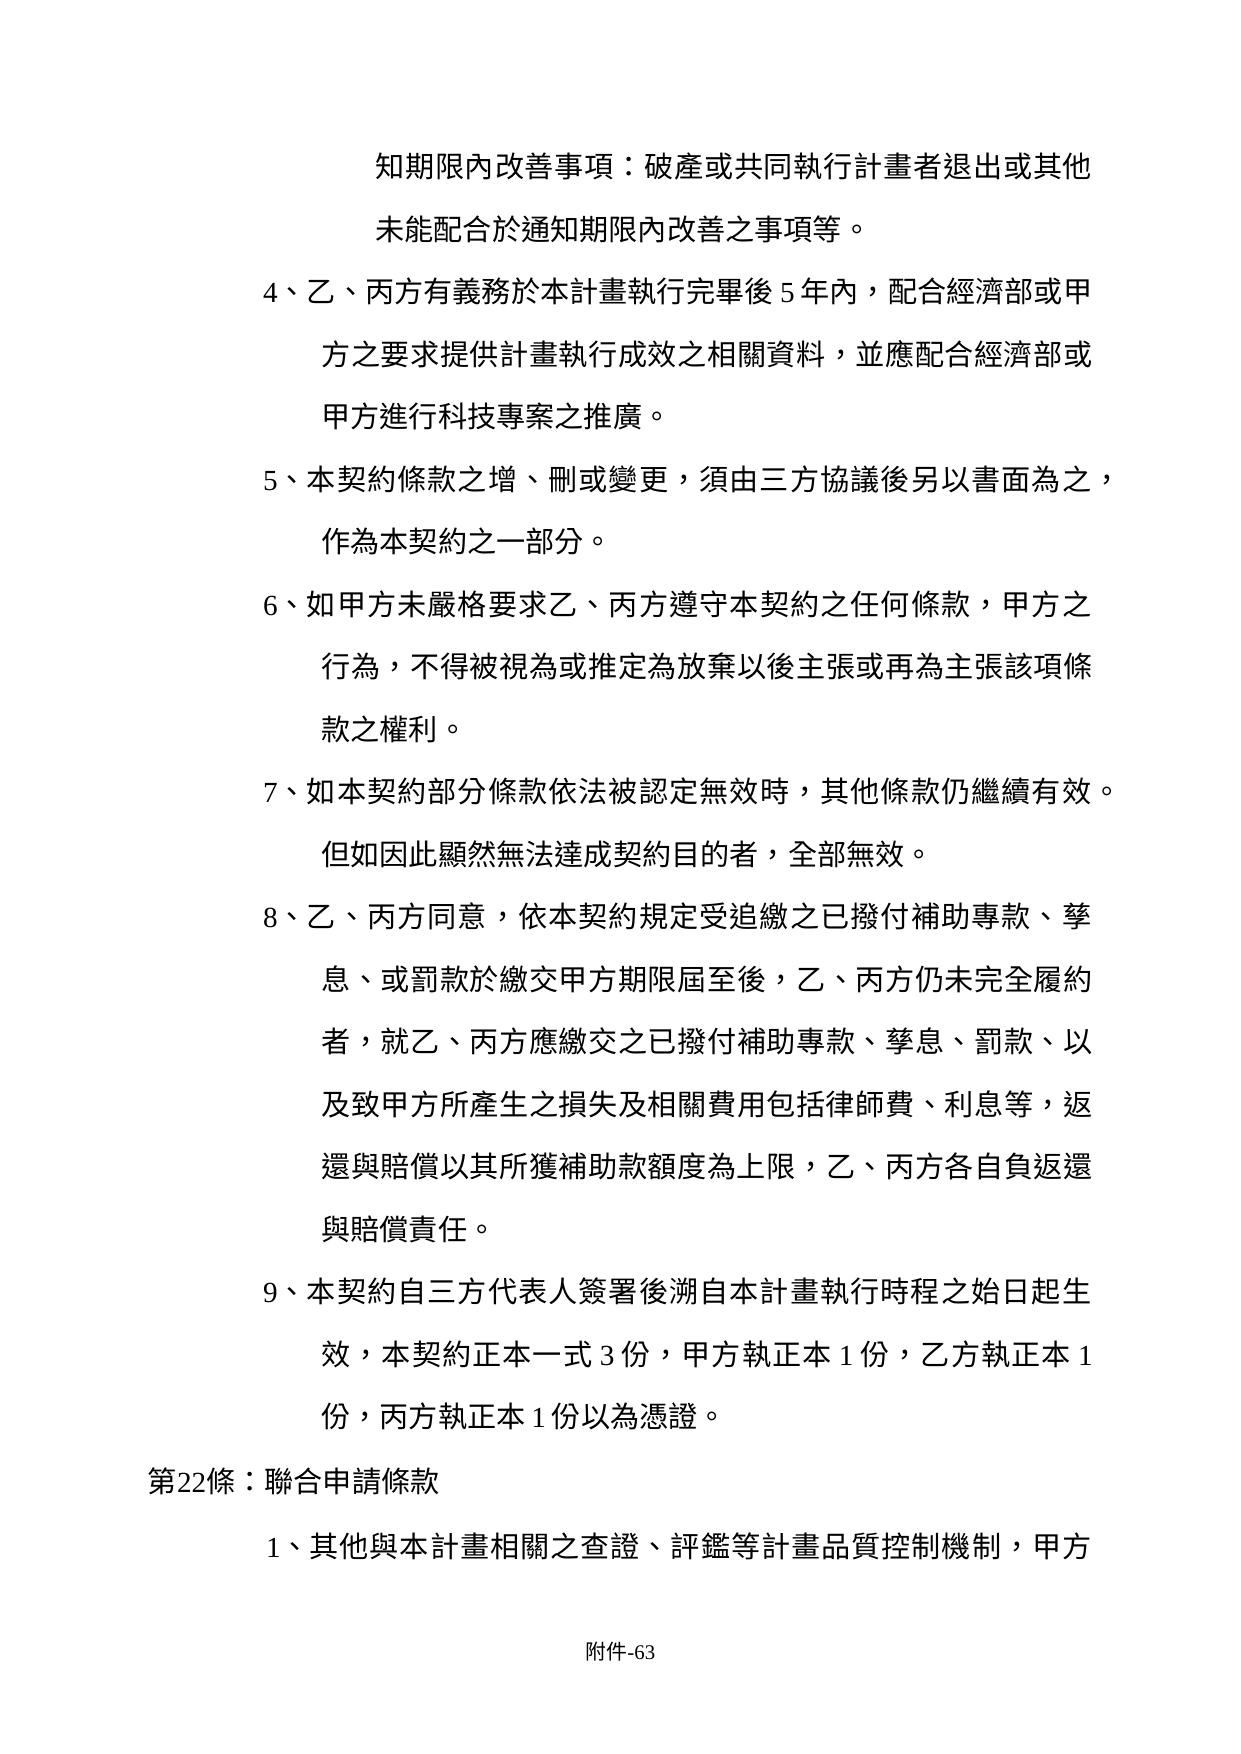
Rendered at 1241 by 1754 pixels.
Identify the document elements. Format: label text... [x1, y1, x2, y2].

list 乙、丙方有義務於本計畫執行完畢後5年內，配合經濟部或甲方之要求提供計畫執行成效之相關資料，並應配合經濟部或甲方進行科技專案之推廣。 [263, 248, 1092, 436]
list 乙、丙方同意，依本契約規定受追繳之已撥付補助專款、孳息、或罰款於繳交甲方期限屆至後，乙、丙方仍未完全履約者，就乙、丙方應繳交之已撥付補助專款、孳息、罰款、以及致甲方所產生之損失及相關費用包括律師費、利息等，返還與賠償以其所獲補助款額度為上限，乙、丙方各自負返還與賠償責任。 [263, 873, 1092, 1248]
list 本契約條款之增、刪或變更，須由三方協議後另以書面為之，作為本契約之一部分。 [263, 436, 1092, 561]
list 其他與本計畫相關之查證、評鑑等計畫品質控制機制，甲方 [266, 1503, 1092, 1566]
list 如甲方未嚴格要求乙、丙方遵守本契約之任何條款，甲方之行為，不得被視為或推定為放棄以後主張或再為主張該項條款之權利。 [263, 561, 1092, 748]
list 本契約自三方代表人簽署後溯自本計畫執行時程之始日起生效，本契約正本一式3份，甲方執正本1份，乙方執正本1份，丙方執正本1份以為憑證。 [263, 1248, 1092, 1436]
list 知期限內改善事項：破產或共同執行計畫者退出或其他未能配合於通知期限內改善之事項等。 [375, 123, 1092, 248]
list 如本契約部分條款依法被認定無效時，其他條款仍繼續有效。但如因此顯然無法達成契約目的者，全部無效。 [263, 748, 1092, 873]
text 第22條：聯合申請條款 [148, 1438, 1092, 1501]
